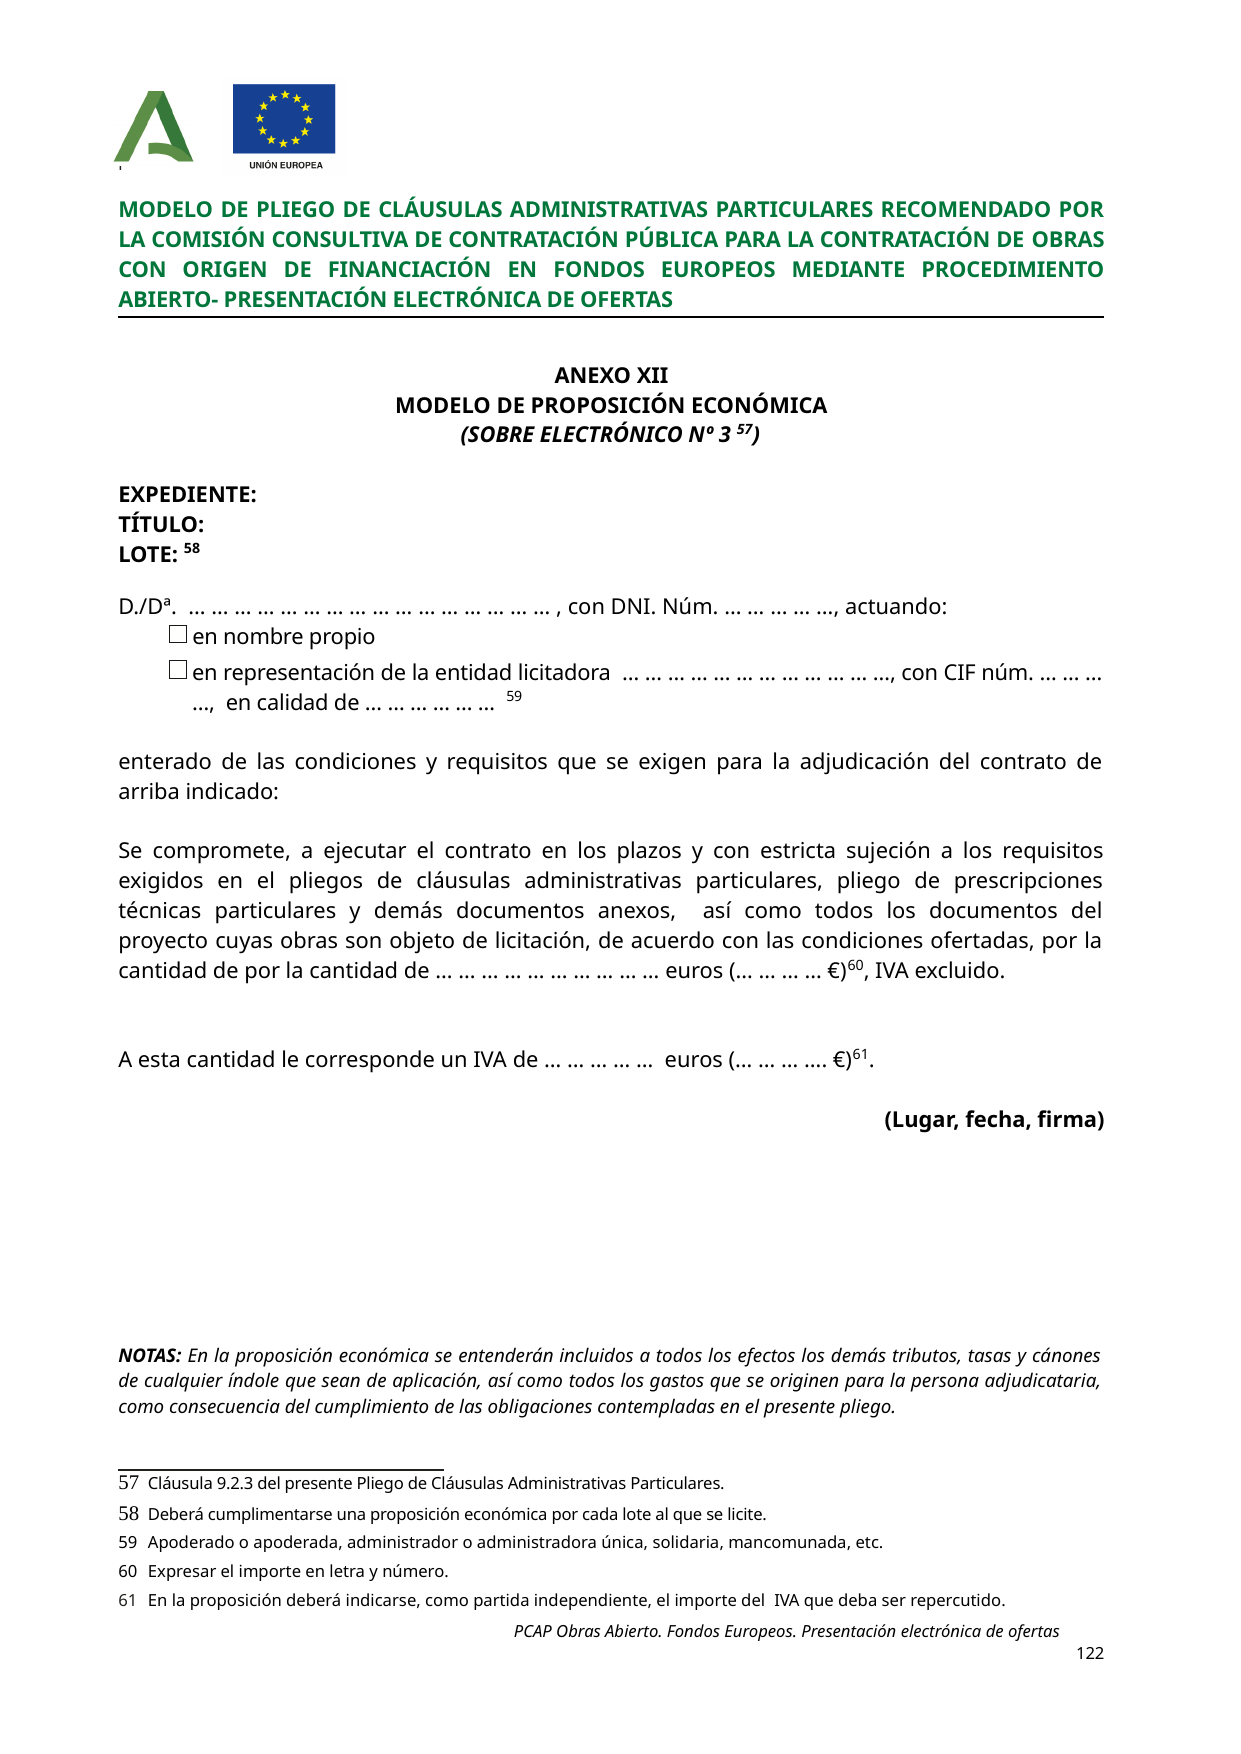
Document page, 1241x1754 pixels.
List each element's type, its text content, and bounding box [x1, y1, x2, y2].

text (SOBRE ELECTRÓNICO Nº 3 ) [118, 419, 1104, 449]
text EXPEDIENTE: [118, 479, 1104, 509]
text MODELO DE PLIEGO DE CLÁUSULAS ADMINISTRATIVAS PARTICULARES RECOMENDADO POR LA COMISIÓN CONSULTIVA DE CONTRATACIÓN PÚBLICA PARA LA CONTRATACIÓN DE OBRAS CON ORIGEN DE FINANCIACIÓN EN FONDOS EUROPEOS MEDIANTE PROCEDIMIENTO ABIERTO- PRESENTACIÓN ELECTRÓNICA DE OFERTAS [118, 194, 1104, 316]
text Expresar el importe en letra y número. [118, 1559, 1104, 1582]
text ANEXO XII [118, 360, 1104, 390]
text D./Dª. … … … … … … … … … … … … … … … … , con DNI. Núm. … … … … …, actuando: [118, 591, 1104, 621]
text enterado de las condiciones y requisitos que se exigen para la adjudicación del contrato de arriba indicado: [118, 746, 1104, 806]
text MODELO DE PROPOSICIÓN ECONÓMICA [118, 390, 1104, 419]
text Deberá cumplimentarse una proposición económica por cada lote al que se licite. [118, 1501, 1104, 1525]
picture [221, 78, 347, 176]
text En la proposición deberá indicarse, como partida independiente, el importe del IVA que deba ser repercutido. [118, 1588, 1104, 1611]
text en representación de la entidad licitadora … … … … … … … … … … … …, con CIF núm. … … … …, en calidad de … … … … … … [192, 657, 1104, 716]
text TÍTULO: [118, 509, 1104, 539]
text NOTAS: En la proposición económica se entenderán incluidos a todos los efectos los demás tributos, tasas y cánones de cualquier índole que sean de aplicación, así como todos los gastos que se originen para la persona adjudicataria, como consecuencia del cumplimiento de las obligaciones contempladas en el presente pliego. [118, 1342, 1104, 1418]
text (Lugar, fecha, firma) [118, 1104, 1104, 1133]
text A esta cantidad le corresponde un IVA de … … … … … euros (… … … …. €). [118, 1044, 1104, 1074]
text Cláusula 9.2.3 del presente Pliego de Cláusulas Administrativas Particulares. [118, 1470, 1104, 1495]
picture [109, 86, 198, 166]
text LOTE: [118, 539, 1104, 568]
text Se compromete, a ejecutar el contrato en los plazos y con estricta sujeción a los requisitos exigidos en el pliegos de cláusulas administrativas particulares, pliego de prescripciones técnicas particulares y demás documentos anexos, así como todos los documentos del proyecto cuyas obras son objeto de licitación, de acuerdo con las condiciones ofertadas, por la cantidad de por la cantidad de … … … … … … … … … … euros (… … … … €), IVA excluido. [118, 836, 1104, 984]
text Apoderado o apoderada, administrador o administradora única, solidaria, mancomunada, etc. [118, 1531, 1104, 1554]
text en nombre propio [192, 621, 1104, 651]
